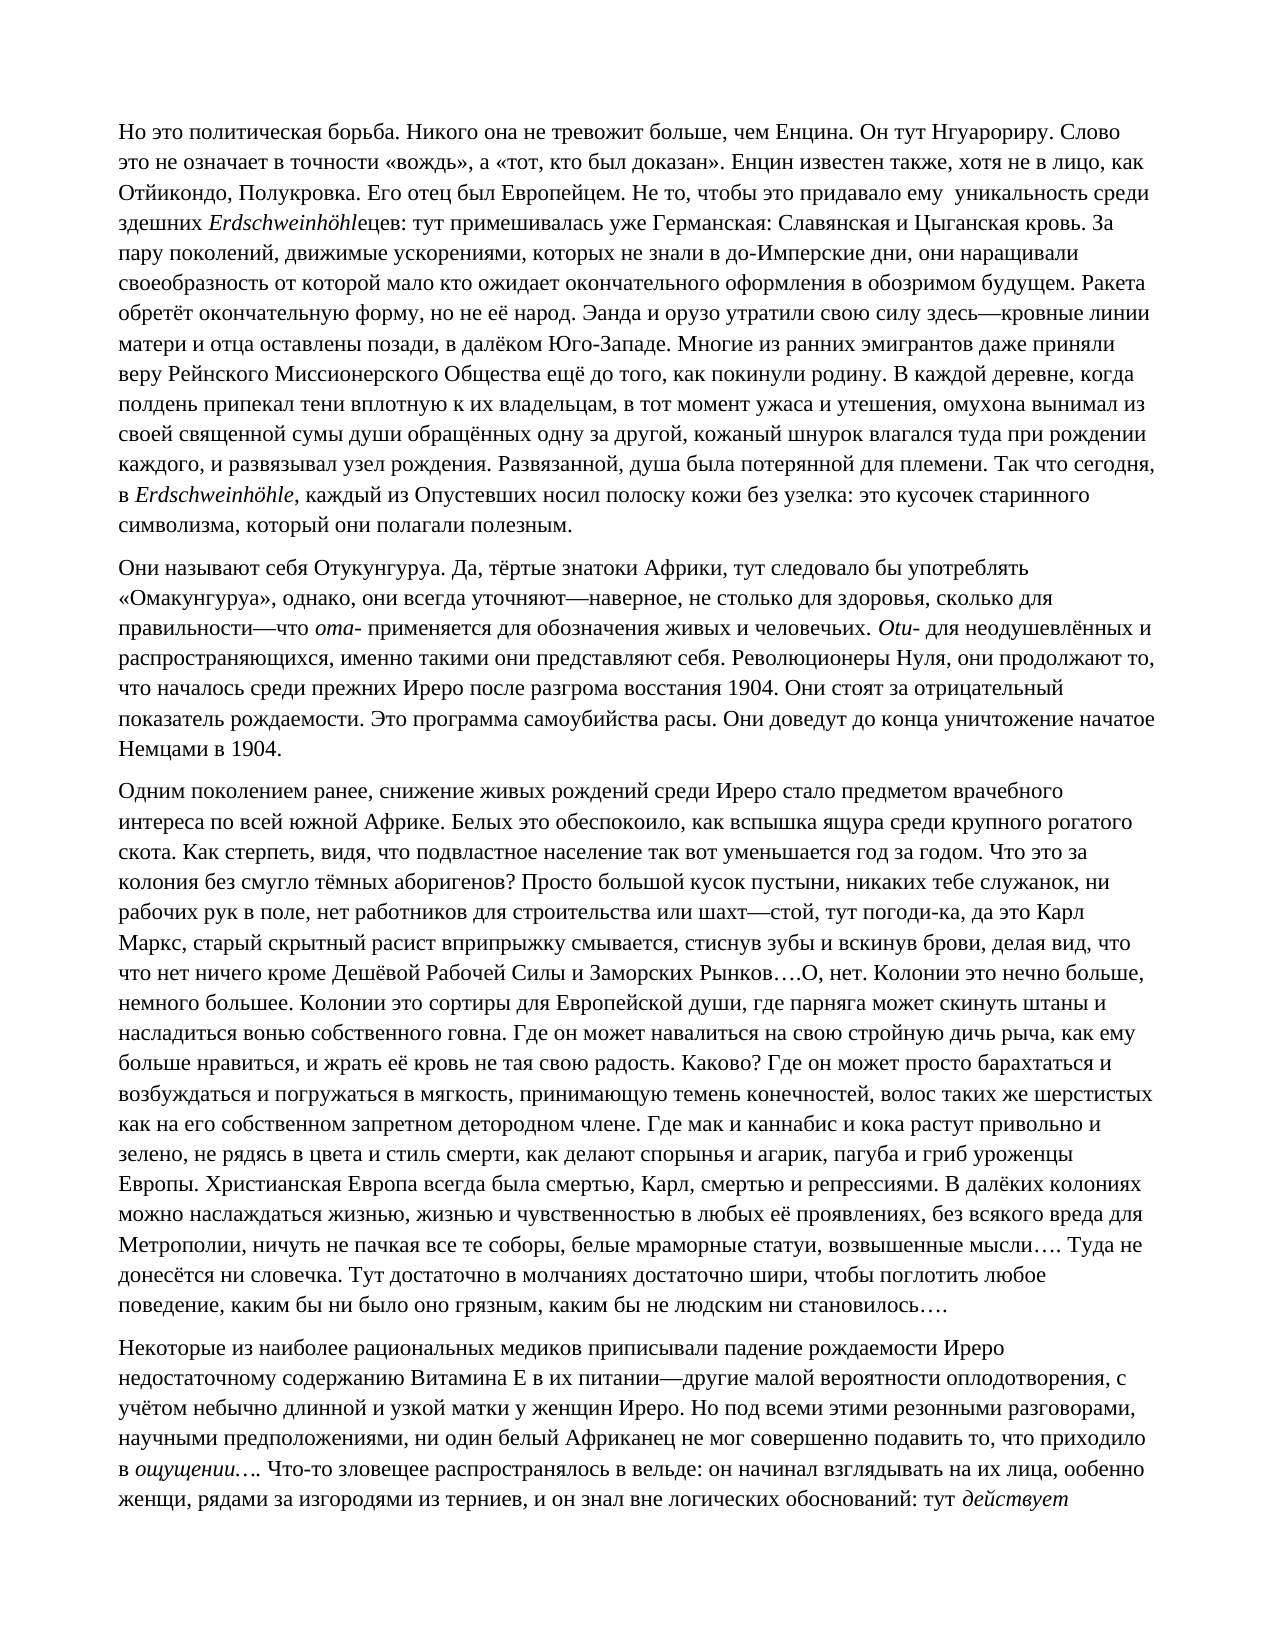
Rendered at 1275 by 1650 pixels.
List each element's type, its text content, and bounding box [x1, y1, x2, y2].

text Одним поколением ранее, снижение живых рождений среди Иреро стало предметом врачебного интереса по всей южной Африке. Белых это обеспокоило, как вспышка ящура среди крупного рогатого скота. Как стерпеть, видя, что подвластное население так вот уменьшается год за годом. Что это за колония без смугло тёмных аборигенов? Просто большой кусок пустыни, никаких тебе служанок, ни рабочих рук в поле, нет работников для строительства или шахт—стой, тут погоди-ка, да это Карл Маркс, старый скрытный расист вприпрыжку смывается, стиснув зубы и вскинув брови, делая вид, что что нет ничего кроме Дешёвой Рабочей Силы и Заморских Рынков….О, нет. Колонии это нечно больше, немного большее. Колонии это сортиры для Европейской души, где парняга может скинуть штаны и насладиться вонью собственного говна. Где он может навалиться на свою стройную дичь рыча, как ему больше нравиться, и жрать её кровь не тая свою радость. Каково? Где он может просто барахтаться и возбуждаться и погружаться в мягкость, принимающую темень конечностей, волос таких же шерстистых как на его собственном запретном детородном члене. Где мак и каннабис и кока растут привольно и зелено, не рядясь в цвета и стиль смерти, как делают спорынья и агарик, пагуба и гриб уроженцы Европы. Христианская Европа всегда была смертью, Карл, смертью и репрессиями. В далёких колониях можно наслаждаться жизнью, жизнью и чувственностью в любых её проявлениях, без всякого вреда для Метрополии, ничуть не пачкая все те соборы, белые мраморные статуи, возвышенные мысли…. Туда не донесётся ни словечка. Тут достаточно в молчаниях достаточно шири, чтобы поглотить любое поведение, каким бы ни было оно грязным, каким бы не людским ни становилось…. [118, 777, 1157, 1317]
text Они называют себя Отукунгуруа. Да, тёртые знатоки Африки, тут следовало бы употреблять «Омакунгуруа», однако, они всегда уточняют—наверное, не столько для здоровья, сколько для правильности—что oma- применяется для обозначения живых и человечьих. Otu- для неодушевлённых и распространяющихся, именно такими они представляют себя. Революционеры Нуля, они продолжают то, что началось среди прежних Иреро после разгрома восстания 1904. Они стоят за отрицательный показатель рождаемости. Это программа самоубийства расы. Они доведут до конца уничтожение начатое Немцами в 1904. [118, 553, 1157, 761]
text Но это политическая борьба. Никого она не тревожит больше, чем Енцина. Он тут Нгуарориру. Слово это не означает в точности «вождь», а «тот, кто был доказан». Енцин известен также, хотя не в лицо, как Отйикондо, Полукровка. Его отец был Европейцем. Не то, чтобы это придавало ему уникальность среди здешних Erdschweinhöhlецев: тут примешивалась уже Германская: Славянская и Цыганская кровь. За пару поколений, движимые ускорениями, которых не знали в до-Имперские дни, они наращивали своеобразность от которой мало кто ожидает окончательного оформления в обозримом будущем. Ракета обретёт окончательную форму, но не её народ. Эанда и орузо утратили свою силу здесь—кровные линии матери и отца оставлены позади, в далёком Юго-Западе. Многие из ранних эмигрантов даже приняли веру Рейнского Миссионерского Общества ещё до того, как покинули родину. В каждой деревне, когда полдень припекал тени вплотную к их владельцам, в тот момент ужаса и утешения, омухона вынимал из своей священной сумы души обращённых одну за другой, кожаный шнурок влагался туда при рождении каждого, и развязывал узел рождения. Развязанной, душа была потерянной для племени. Так что сегодня, в Erdschweinhöhle, каждый из Опустевших носил полоску кожи без узелка: это кусочек старинного символизма, который они полагали полезным. [118, 118, 1157, 537]
text Некоторые из наиболее рациональных медиков приписывали падение рождаемости Иреро недостаточному содержанию Витамина Е в их питании—другие малой вероятности оплодотворения, с учётом небычно длинной и узкой матки у женщин Иреро. Но под всеми этими резонными разговорами, научными предположениями, ни один белый Африканец не мог совершенно подавить то, что приходило в ощущении…. Что-то зловещее распространялось в вельде: он начинал взглядывать на их лица, ообенно женщи, рядами за изгородями из терниев, и он знал вне логических обоснований: тут действует [118, 1334, 1157, 1511]
